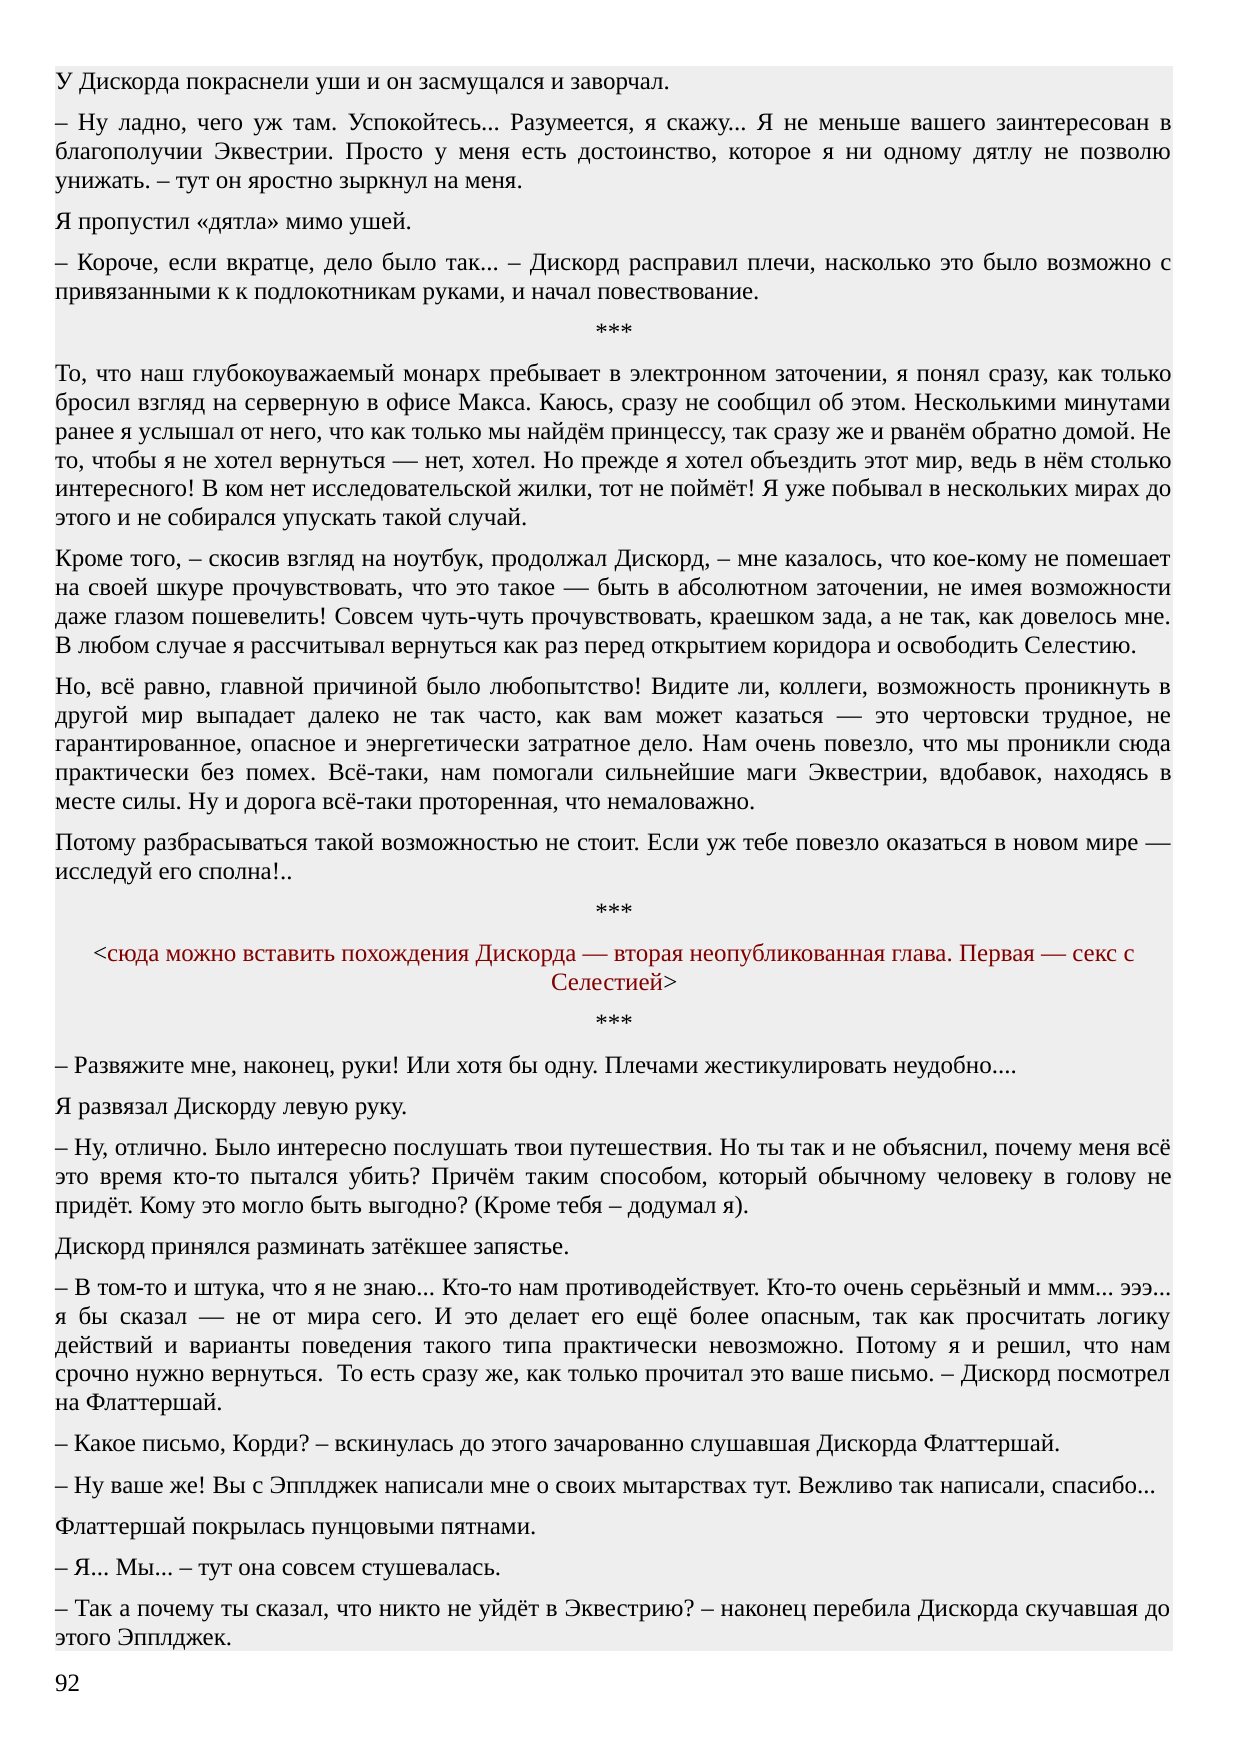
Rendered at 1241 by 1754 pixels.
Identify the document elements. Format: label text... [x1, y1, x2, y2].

text Потому разбрасываться такой возможностью не стоит. Если уж тебе повезло оказаться в новом мире — исследуй его сполна!.. [55, 827, 1173, 885]
text – Я... Мы... – тут она совсем стушевалась. [55, 1552, 1173, 1581]
text – Так а почему ты сказал, что никто не уйдёт в Эквестрию? – наконец перебила Дискорда скучавшая до этого Эпплджек. [55, 1593, 1173, 1651]
text То, что наш глубокоуважаемый монарх пребывает в электронном заточении, я понял сразу, как только бросил взгляд на серверную в офисе Макса. Каюсь, сразу не сообщил об этом. Несколькими минутами ранее я услышал от него, что как только мы найдём принцессу, так сразу же и рванём обратно домой. Не то, чтобы я не хотел вернуться — нет, хотел. Но прежде я хотел объездить этот мир, ведь в нём столько интересного! В ком нет исследовательской жилки, тот не поймёт! Я уже побывал в нескольких мирах до этого и не собирался упускать такой случай. [55, 358, 1173, 531]
text Я развязал Дискорду левую руку. [55, 1091, 1173, 1120]
text Я пропустил «дятла» мимо ушей. [55, 206, 1173, 235]
text – Ну, отлично. Было интересно послушать твои путешествия. Но ты так и не объяснил, почему меня всё это время кто-то пытался убить? Причём таким способом, который обычному человеку в голову не придёт. Кому это могло быть выгодно? (Кроме тебя – додумал я). [55, 1132, 1173, 1218]
text *** [55, 317, 1173, 346]
text – В том-то и штука, что я не знаю... Кто-то нам противодействует. Кто-то очень серьёзный и ммм... эээ... я бы сказал — не от мира сего. И это делает его ещё более опасным, так как просчитать логику действий и варианты поведения такого типа практически невозможно. Потому я и решил, что нам срочно нужно вернуться. То есть сразу же, как только прочитал это ваше письмо. – Дискорд посмотрел на Флаттершай. [55, 1272, 1173, 1416]
text – Какое письмо, Корди? – вскинулась до этого зачарованно слушавшая Дискорда Флаттершай. [55, 1428, 1173, 1457]
text <сюда можно вставить похождения Дискорда — вторая неопубликованная глава. Первая — секс с Селестией> [55, 938, 1173, 996]
text *** [55, 897, 1173, 926]
text У Дискорда покраснели уши и он засмущался и заворчал. [55, 66, 1173, 95]
text Кроме того, – скосив взгляд на ноутбук, продолжал Дискорд, – мне казалось, что кое-кому не помешает на своей шкуре прочувствовать, что это такое — быть в абсолютном заточении, не имея возможности даже глазом пошевелить! Совсем чуть-чуть прочувствовать, краешком зада, а не так, как довелось мне. В любом случае я рассчитывал вернуться как раз перед открытием коридора и освободить Селестию. [55, 543, 1173, 658]
text Но, всё равно, главной причиной было любопытство! Видите ли, коллеги, возможность проникнуть в другой мир выпадает далеко не так часто, как вам может казаться — это чертовски трудное, не гарантированное, опасное и энергетически затратное дело. Нам очень повезло, что мы проникли сюда практически без помех. Всё-таки, нам помогали сильнейшие маги Эквестрии, вдобавок, находясь в месте силы. Ну и дорога всё-таки проторенная, что немаловажно. [55, 671, 1173, 815]
text *** [55, 1008, 1173, 1037]
text – Короче, если вкратце, дело было так... – Дискорд расправил плечи, насколько это было возможно с привязанными к к подлокотникам руками, и начал повествование. [55, 247, 1173, 305]
text – Развяжите мне, наконец, руки! Или хотя бы одну. Плечами жестикулировать неудобно.... [55, 1050, 1173, 1078]
text – Ну ладно, чего уж там. Успокойтесь... Разумеется, я скажу... Я не меньше вашего заинтересован в благополучии Эквестрии. Просто у меня есть достоинство, которое я ни одному дятлу не позволю унижать. – тут он яростно зыркнул на меня. [55, 107, 1173, 193]
text – Ну ваше же! Вы с Эпплджек написали мне о своих мытарствах тут. Вежливо так написали, спасибо... [55, 1470, 1173, 1498]
text Дискорд принялся разминать затёкшее запястье. [55, 1231, 1173, 1260]
text Флаттершай покрылась пунцовыми пятнами. [55, 1511, 1173, 1540]
